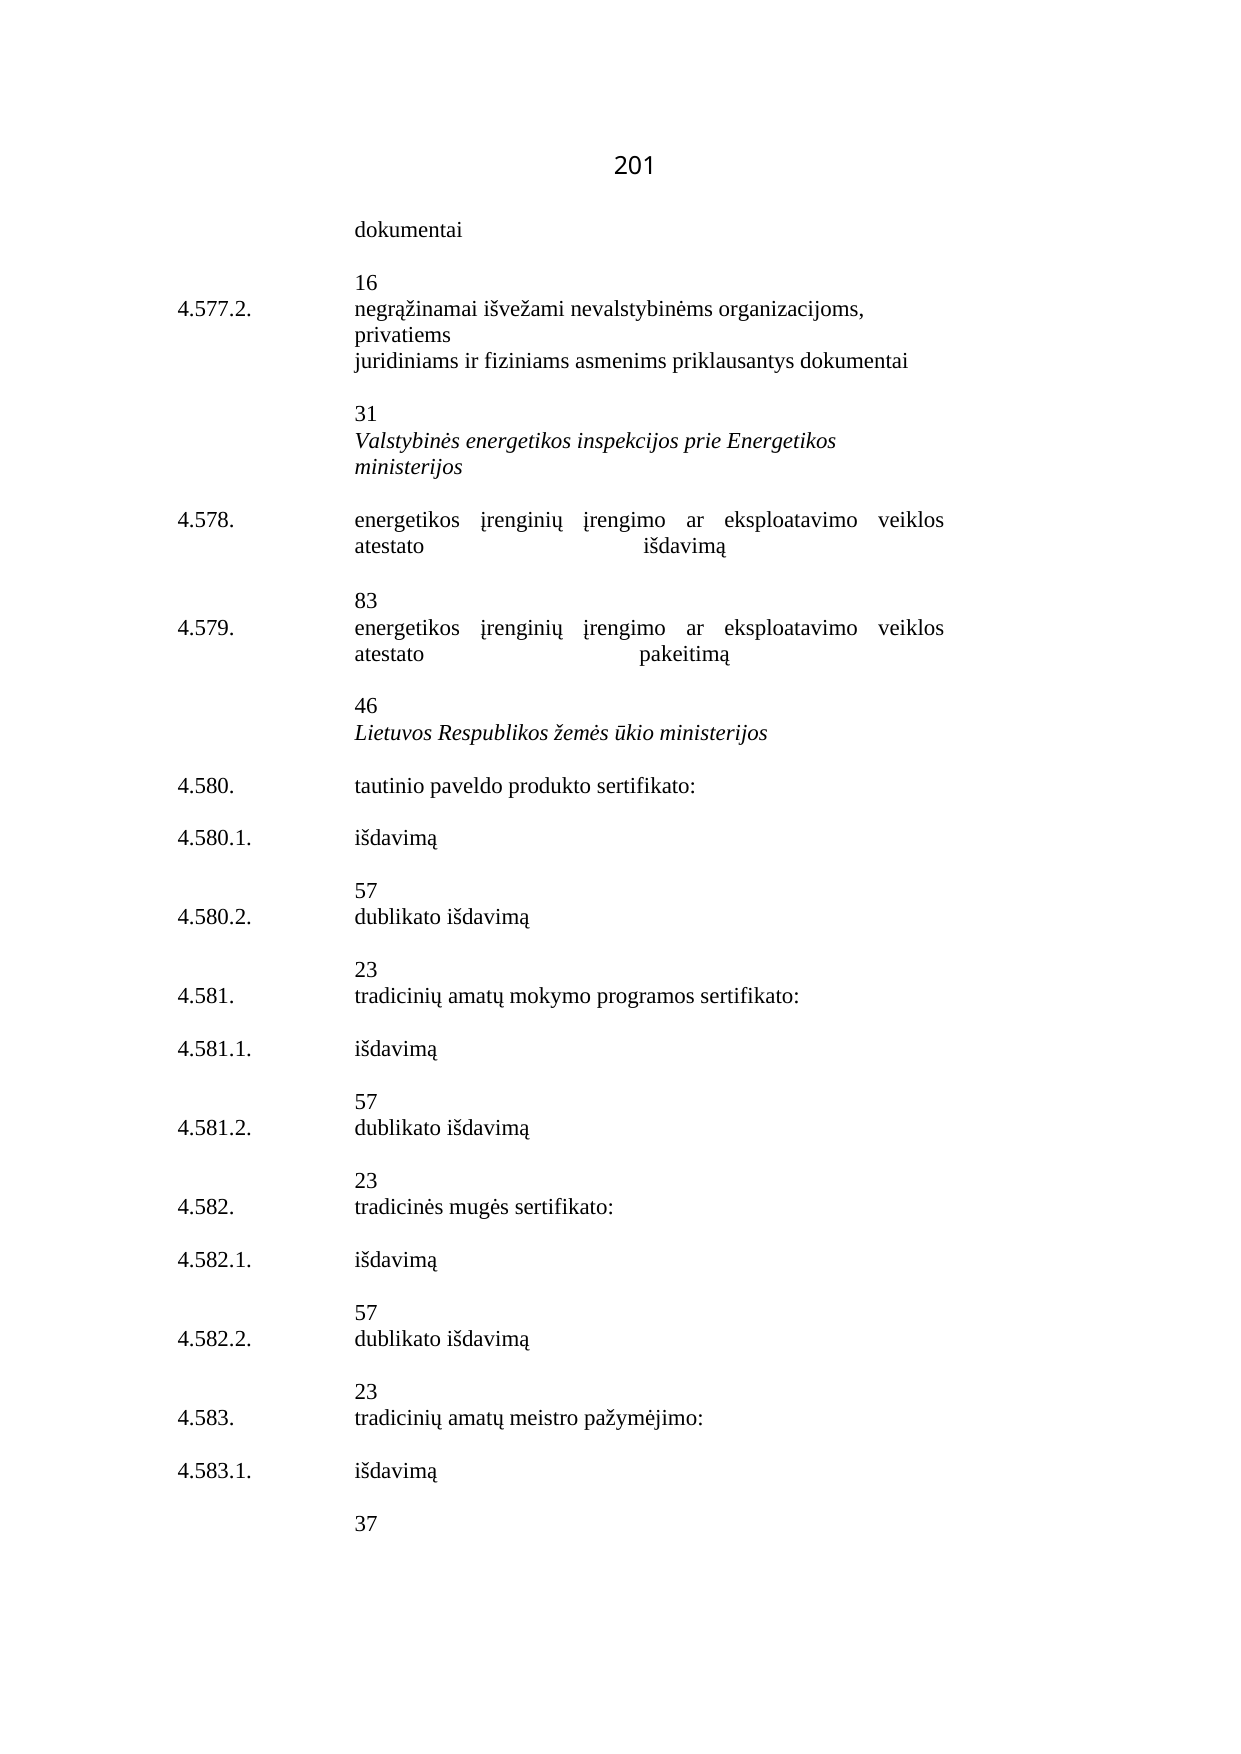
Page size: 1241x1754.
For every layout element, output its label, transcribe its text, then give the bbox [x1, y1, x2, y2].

text 4.581.2. dublikato išdavimą 23 [177, 1114, 945, 1193]
text 4.583. tradicinių amatų meistro pažymėjimo: [177, 1404, 945, 1457]
text 4.581.1. išdavimą 57 [177, 1035, 945, 1114]
text 4.580.1. išdavimą 57 [177, 824, 945, 903]
text Valstybinės energetikos inspekcijos prie Energetikos ministerijos [354, 427, 945, 506]
text 4.582.2. dublikato išdavimą 23 [177, 1325, 945, 1404]
text 4.577.2. negrąžinamai išvežami nevalstybinėms organizacijoms, privatiems [177, 295, 945, 348]
text dokumentai 16 [354, 216, 945, 295]
text 4.582. tradicinės mugės sertifikato: [177, 1193, 945, 1246]
text 4.580. tautinio paveldo produkto sertifikato: [177, 772, 945, 824]
text juridiniams ir fiziniams asmenims priklausantys dokumentai 31 [354, 348, 945, 427]
text 4.578. energetikos įrenginių įrengimo ar eksploatavimo veiklos atestato išdavimą 83 [177, 506, 945, 613]
text 4.579. energetikos įrenginių įrengimo ar eksploatavimo veiklos atestato pakeitimą 46 [177, 613, 945, 719]
text 4.581. tradicinių amatų mokymo programos sertifikato: [177, 982, 945, 1035]
text 4.583.1. išdavimą 37 [177, 1457, 945, 1536]
text 4.580.2. dublikato išdavimą 23 [177, 903, 945, 982]
text 4.582.1. išdavimą 57 [177, 1246, 945, 1325]
text Lietuvos Respublikos žemės ūkio ministerijos [354, 719, 945, 772]
